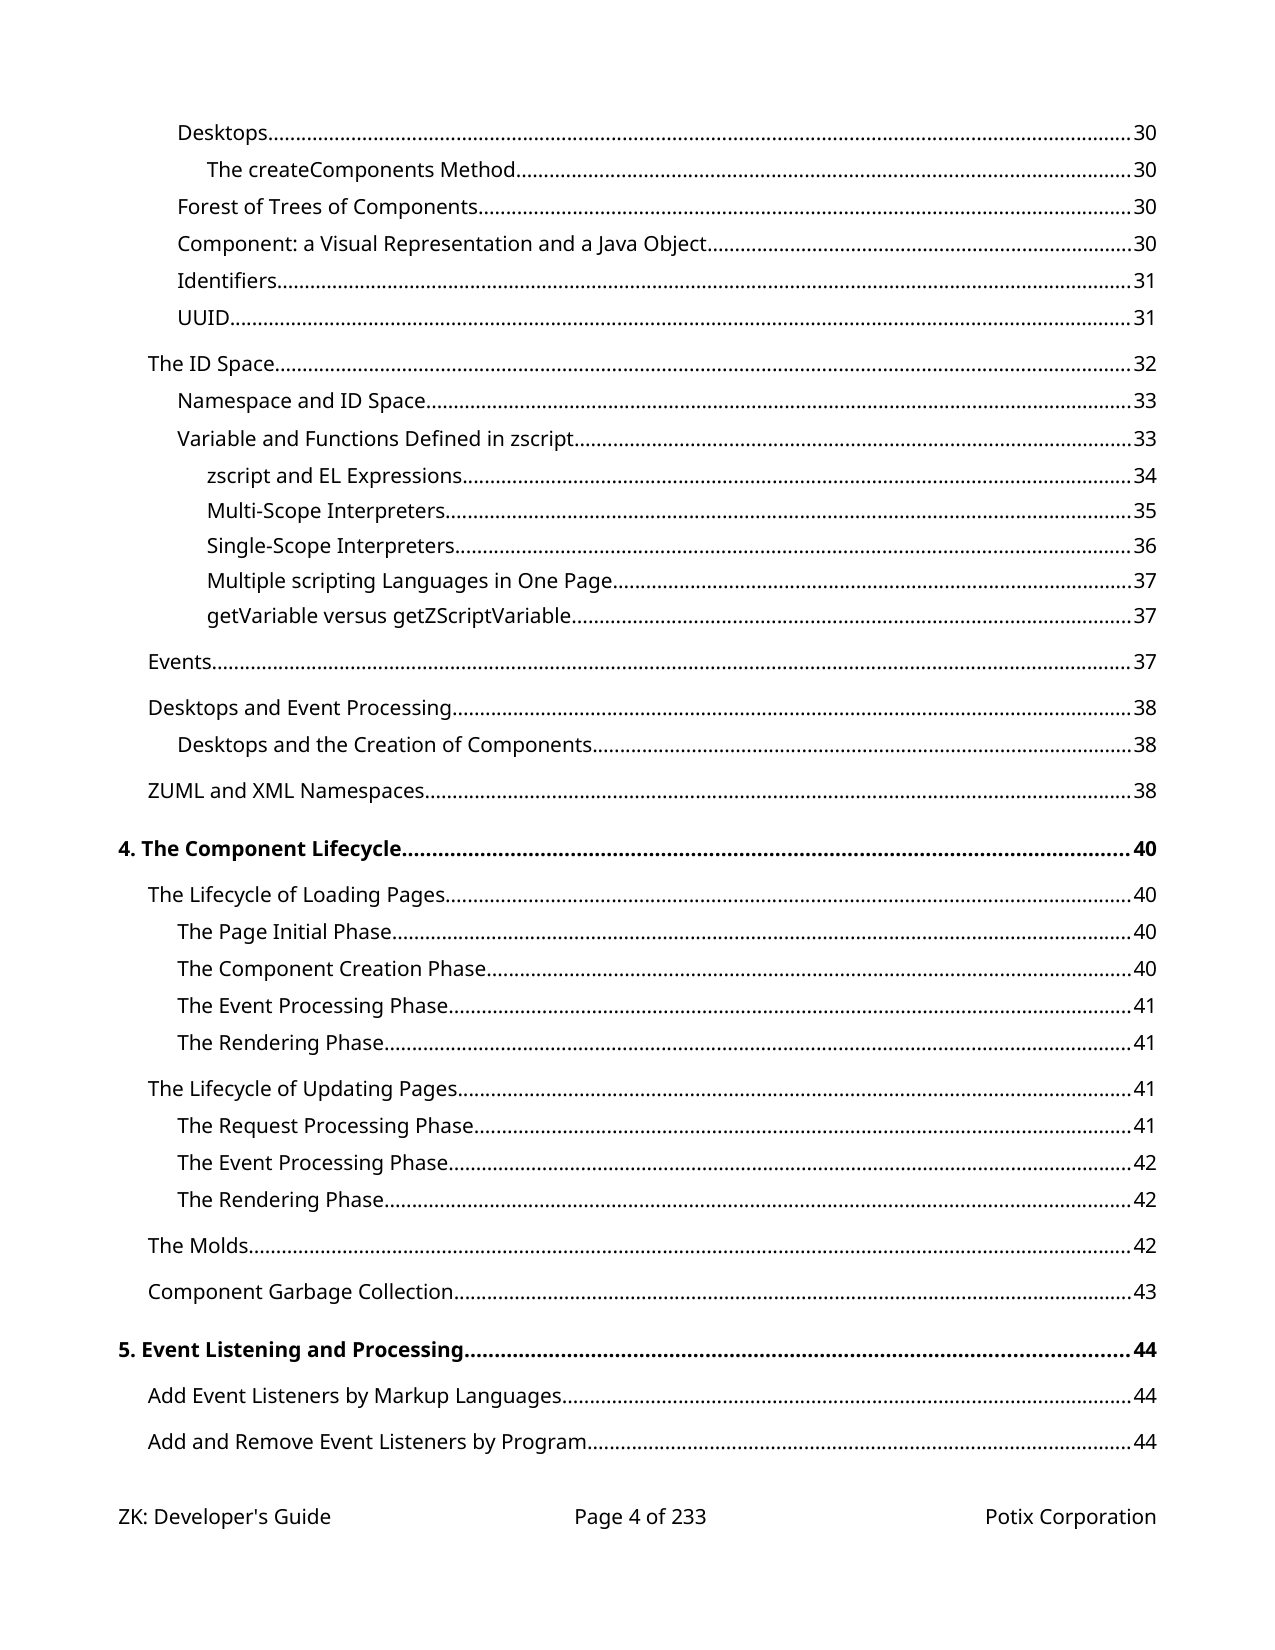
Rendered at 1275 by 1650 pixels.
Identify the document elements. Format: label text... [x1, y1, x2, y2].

text 5. Event Listening and Processing 44 [118, 1335, 1157, 1363]
text zscript and EL Expressions 34 [207, 461, 1157, 489]
text UUID 31 [177, 303, 1157, 332]
text The createComponents Method 30 [207, 155, 1157, 183]
text The Rendering Phase 42 [177, 1186, 1157, 1214]
text Desktops and the Creation of Components 38 [177, 731, 1157, 759]
text Identifiers 31 [177, 266, 1157, 295]
text The Lifecycle of Loading Pages 40 [148, 880, 1157, 908]
text The Request Processing Phase 41 [177, 1111, 1157, 1140]
text Multi-Scope Interpreters 35 [207, 496, 1157, 524]
text Component Garbage Collection 43 [148, 1277, 1157, 1306]
text Add Event Listeners by Markup Languages 44 [148, 1381, 1157, 1409]
text The Event Processing Phase 41 [177, 991, 1157, 1019]
text getVariable versus getZScriptVariable 37 [207, 602, 1157, 630]
text The ID Space 32 [148, 349, 1157, 378]
text Variable and Functions Defined in zscript 33 [177, 424, 1157, 452]
text Events 37 [148, 647, 1157, 676]
text Namespace and ID Space 33 [177, 387, 1157, 415]
text The Molds 42 [148, 1232, 1157, 1260]
text The Rendering Phase 41 [177, 1028, 1157, 1057]
text 4. The Component Lifecycle 40 [118, 834, 1157, 862]
text Component: a Visual Representation and a Java Object 30 [177, 229, 1157, 258]
text Multiple scripting Languages in One Page 37 [207, 566, 1157, 594]
text The Component Creation Phase 40 [177, 954, 1157, 982]
text The Event Processing Phase 42 [177, 1148, 1157, 1177]
text ZUML and XML Namespaces 38 [148, 776, 1157, 805]
text Desktops 30 [177, 118, 1157, 146]
text Forest of Trees of Components 30 [177, 192, 1157, 221]
text Add and Remove Event Listeners by Program 44 [148, 1427, 1157, 1455]
text Desktops and Event Processing 38 [148, 693, 1157, 722]
text The Page Initial Phase 40 [177, 917, 1157, 945]
text The Lifecycle of Updating Pages 41 [148, 1074, 1157, 1103]
text Single-Scope Interpreters 36 [207, 531, 1157, 559]
